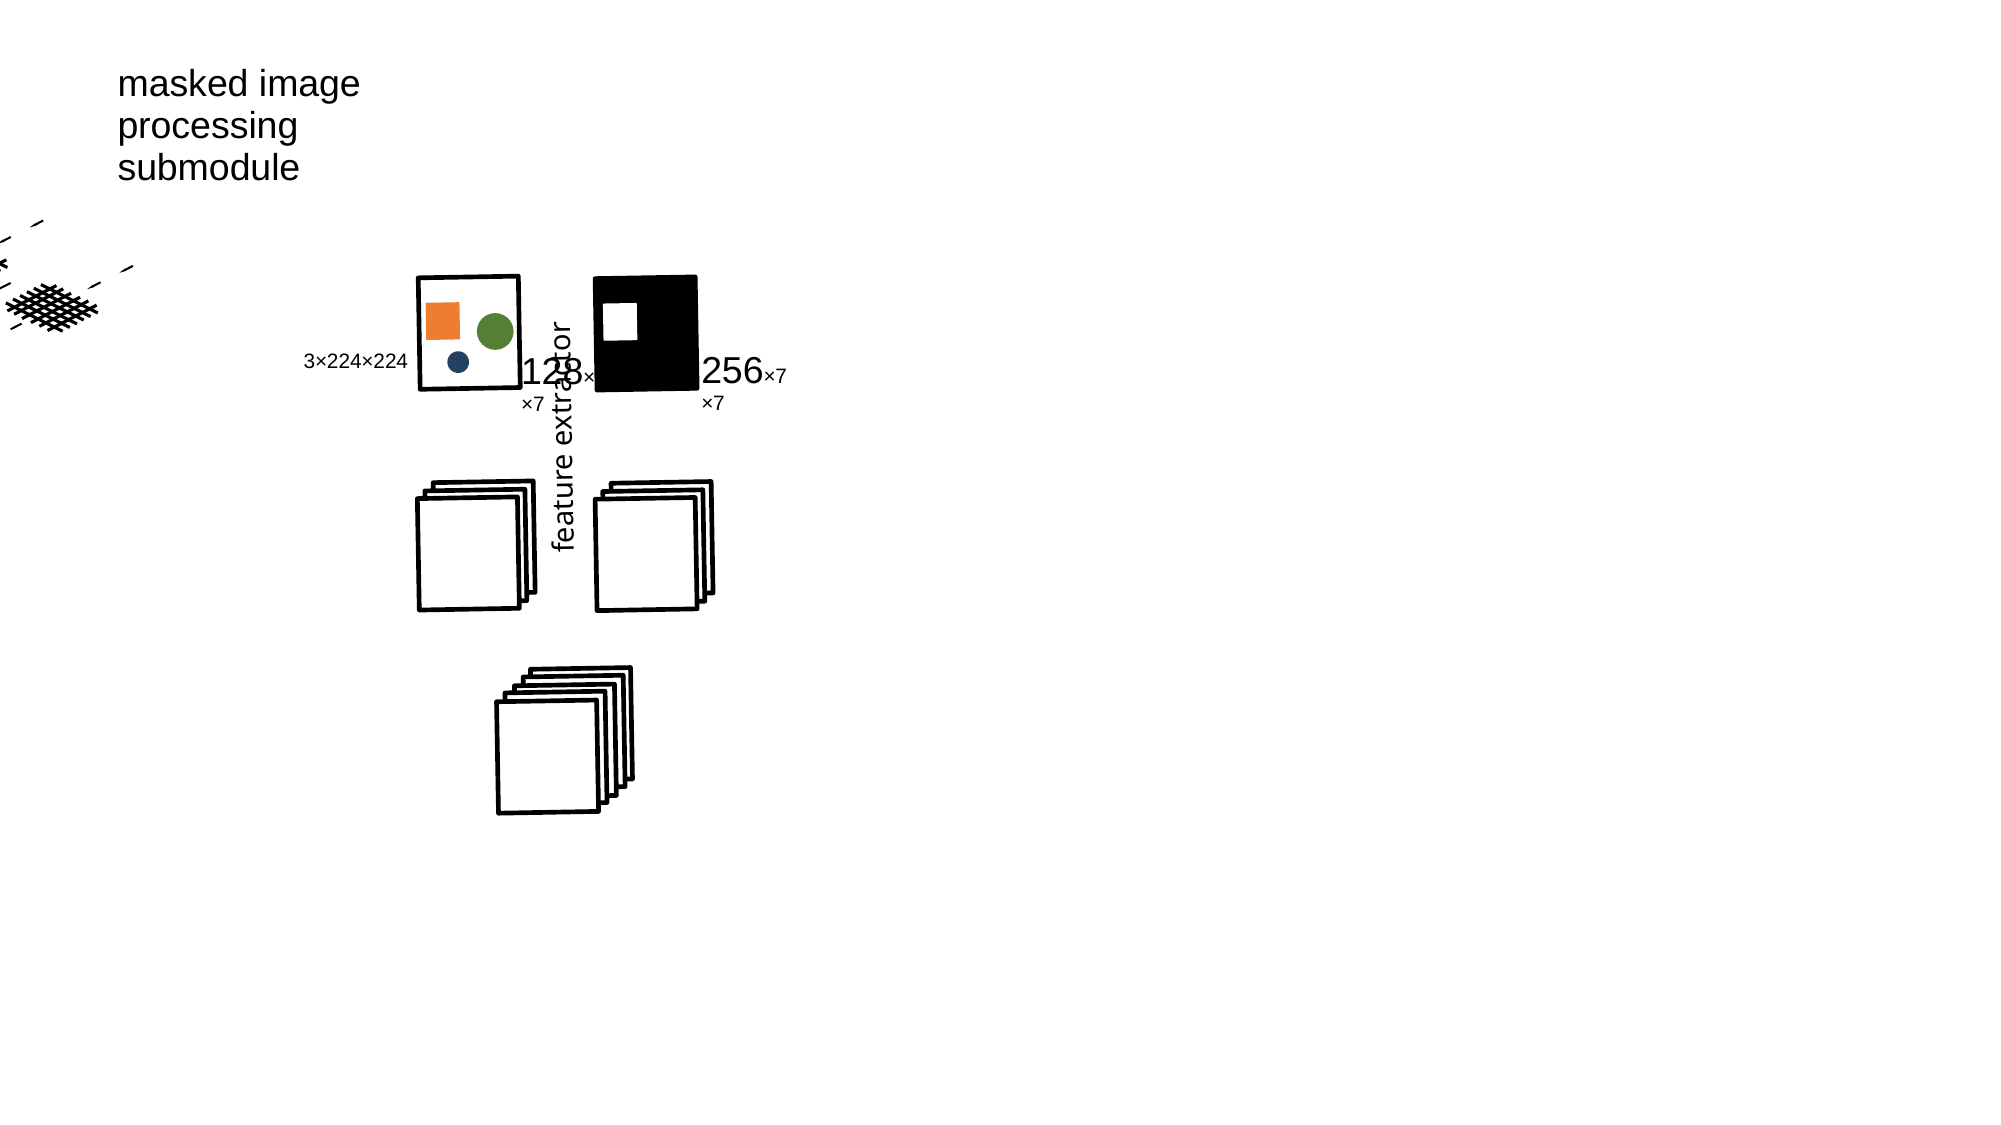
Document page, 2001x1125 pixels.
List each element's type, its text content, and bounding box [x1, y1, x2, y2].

text_box 256×7×7 [686, 342, 806, 383]
text_box feature extractor [532, 383, 586, 583]
text_box [514, 684, 617, 796]
text_box [418, 276, 521, 390]
text_box 128×7×7 [505, 342, 625, 383]
text_box [523, 675, 626, 787]
text_box feature extractor [530, 292, 582, 342]
text_box 3×224×224 [282, 342, 430, 383]
text_box [595, 497, 698, 611]
text_box [504, 691, 608, 803]
text_box [602, 489, 705, 602]
text_box [496, 700, 599, 814]
text_box [530, 667, 633, 780]
text_box [595, 276, 698, 391]
text_box [611, 481, 714, 594]
text_box [424, 489, 527, 601]
text_box masked image processing submodule [102, 54, 465, 121]
text_box [433, 480, 536, 593]
text_box [417, 496, 520, 611]
